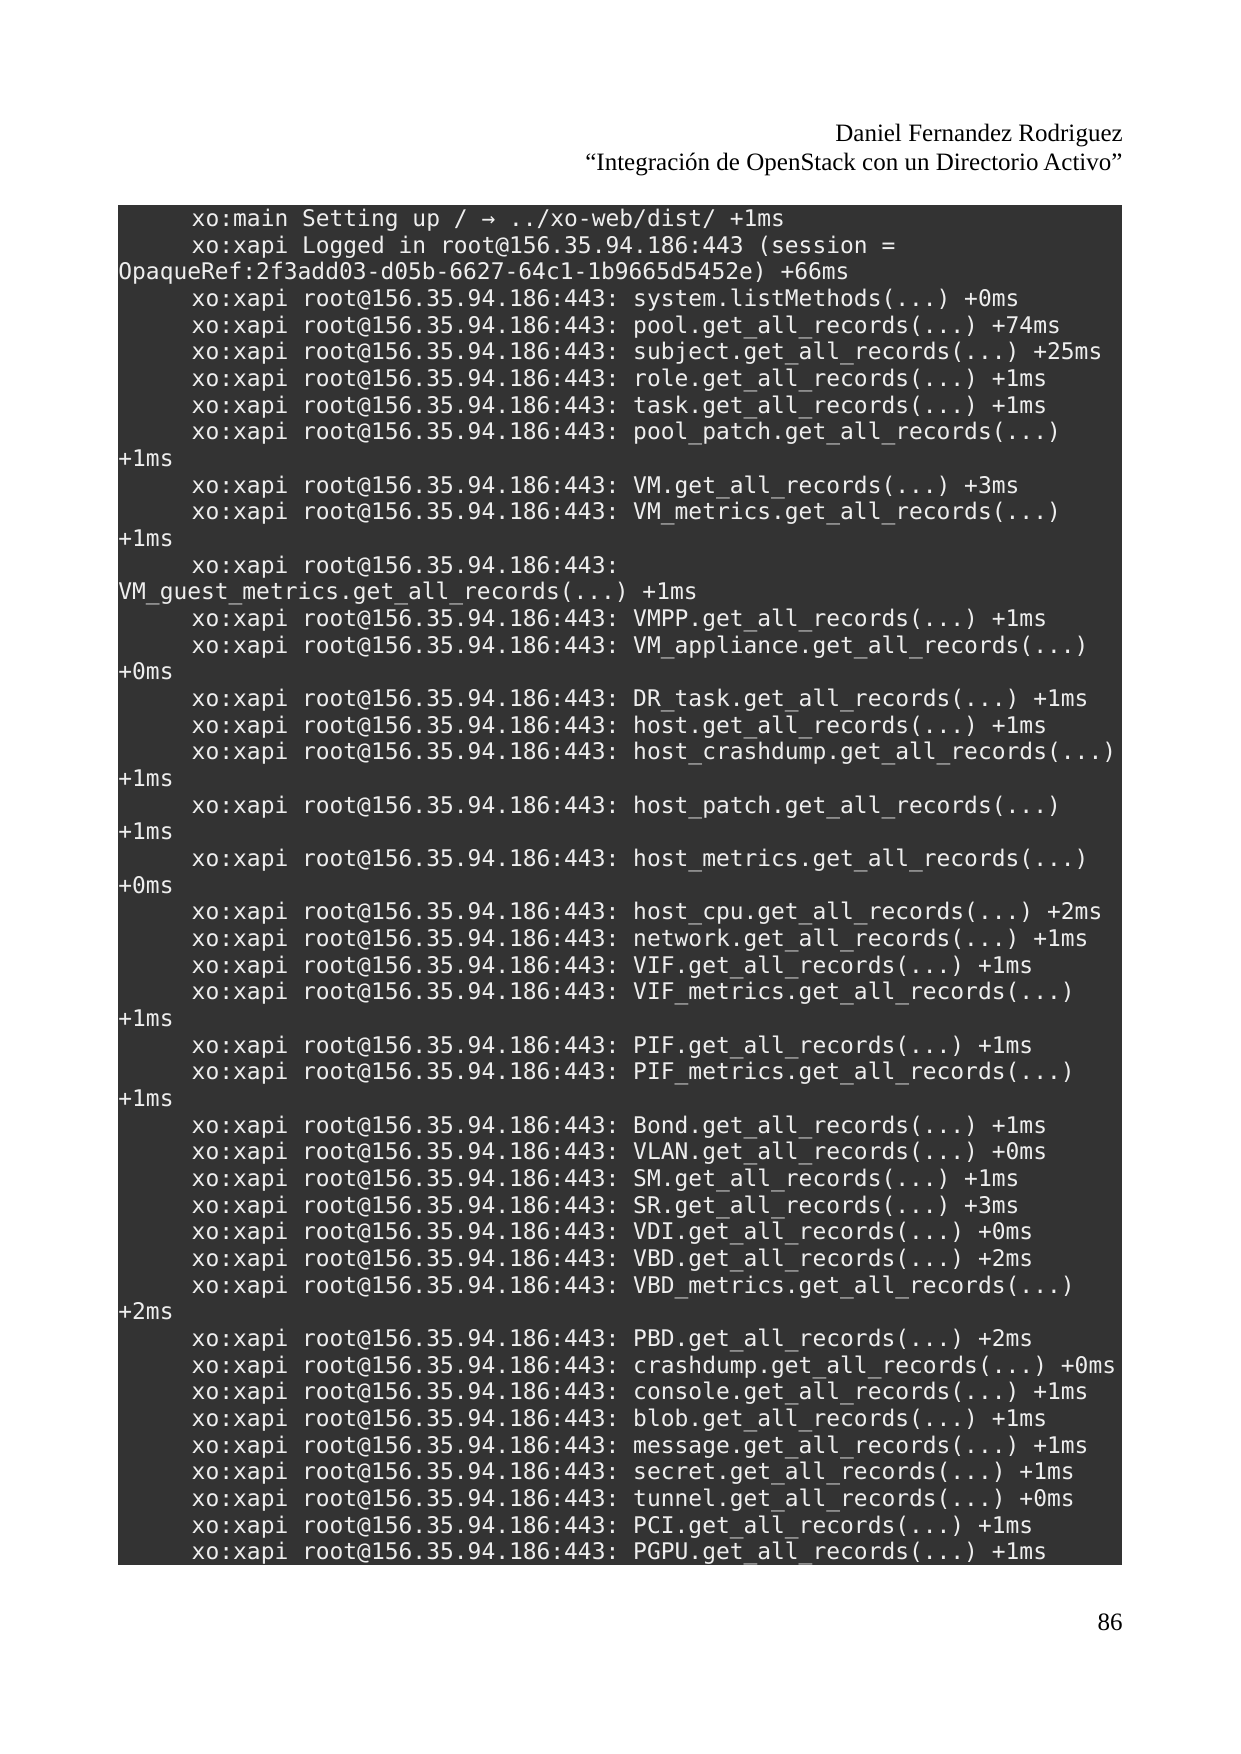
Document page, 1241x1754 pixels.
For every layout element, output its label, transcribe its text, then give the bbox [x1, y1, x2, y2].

text xo:xapi root@156.35.94.186:443: VBD_metrics.get_all_records(...) +2ms [118, 1272, 1122, 1325]
text xo:xapi root@156.35.94.186:443: VIF.get_all_records(...) +1ms [118, 952, 1122, 978]
text xo:xapi root@156.35.94.186:443: network.get_all_records(...) +1ms [118, 925, 1122, 952]
text xo:xapi root@156.35.94.186:443: system.listMethods(...) +0ms [118, 285, 1122, 312]
text xo:xapi root@156.35.94.186:443: Bond.get_all_records(...) +1ms [118, 1112, 1122, 1138]
text xo:xapi root@156.35.94.186:443: VM.get_all_records(...) +3ms [118, 472, 1122, 498]
text xo:xapi root@156.35.94.186:443: VIF_metrics.get_all_records(...) +1ms [118, 978, 1122, 1032]
text xo:xapi root@156.35.94.186:443: PBD.get_all_records(...) +2ms [118, 1325, 1122, 1352]
text xo:xapi root@156.35.94.186:443: host_cpu.get_all_records(...) +2ms [118, 898, 1122, 925]
text xo:xapi root@156.35.94.186:443: message.get_all_records(...) +1ms [118, 1432, 1122, 1458]
text xo:xapi root@156.35.94.186:443: task.get_all_records(...) +1ms [118, 392, 1122, 418]
text xo:xapi root@156.35.94.186:443: pool_patch.get_all_records(...) +1ms [118, 418, 1122, 472]
text xo:xapi root@156.35.94.186:443: PGPU.get_all_records(...) +1ms [118, 1538, 1122, 1565]
text xo:xapi root@156.35.94.186:443: blob.get_all_records(...) +1ms [118, 1405, 1122, 1432]
text xo:xapi root@156.35.94.186:443: PIF.get_all_records(...) +1ms [118, 1032, 1122, 1058]
text xo:xapi root@156.35.94.186:443: host_crashdump.get_all_records(...) +1ms [118, 738, 1122, 792]
text xo:xapi Logged in root@156.35.94.186:443 (session = OpaqueRef:2f3add03-d05b-6627-64c1-1b9665d5452e) +66ms [118, 232, 1122, 285]
text xo:xapi root@156.35.94.186:443: VBD.get_all_records(...) +2ms [118, 1245, 1122, 1272]
text xo:xapi root@156.35.94.186:443: SR.get_all_records(...) +3ms [118, 1192, 1122, 1218]
text xo:xapi root@156.35.94.186:443: host_patch.get_all_records(...) +1ms [118, 792, 1122, 845]
text xo:xapi root@156.35.94.186:443: DR_task.get_all_records(...) +1ms [118, 685, 1122, 712]
text xo:main Setting up / → ../xo-web/dist/ +1ms [118, 205, 1122, 232]
text xo:xapi root@156.35.94.186:443: VMPP.get_all_records(...) +1ms [118, 605, 1122, 632]
text xo:xapi root@156.35.94.186:443: VM_appliance.get_all_records(...) +0ms [118, 632, 1122, 685]
text xo:xapi root@156.35.94.186:443: console.get_all_records(...) +1ms [118, 1378, 1122, 1405]
text xo:xapi root@156.35.94.186:443: tunnel.get_all_records(...) +0ms [118, 1485, 1122, 1512]
text xo:xapi root@156.35.94.186:443: pool.get_all_records(...) +74ms [118, 312, 1122, 338]
text xo:xapi root@156.35.94.186:443: PIF_metrics.get_all_records(...) +1ms [118, 1058, 1122, 1112]
text xo:xapi root@156.35.94.186:443: subject.get_all_records(...) +25ms [118, 338, 1122, 365]
text xo:xapi root@156.35.94.186:443: SM.get_all_records(...) +1ms [118, 1165, 1122, 1192]
text xo:xapi root@156.35.94.186:443: host.get_all_records(...) +1ms [118, 712, 1122, 738]
text xo:xapi root@156.35.94.186:443: VDI.get_all_records(...) +0ms [118, 1218, 1122, 1245]
text xo:xapi root@156.35.94.186:443: host_metrics.get_all_records(...) +0ms [118, 845, 1122, 898]
text xo:xapi root@156.35.94.186:443: PCI.get_all_records(...) +1ms [118, 1512, 1122, 1538]
text xo:xapi root@156.35.94.186:443: secret.get_all_records(...) +1ms [118, 1458, 1122, 1485]
text xo:xapi root@156.35.94.186:443: VM_metrics.get_all_records(...) +1ms [118, 498, 1122, 552]
text xo:xapi root@156.35.94.186:443: crashdump.get_all_records(...) +0ms [118, 1352, 1122, 1378]
text xo:xapi root@156.35.94.186:443: VM_guest_metrics.get_all_records(...) +1ms [118, 552, 1122, 605]
text xo:xapi root@156.35.94.186:443: VLAN.get_all_records(...) +0ms [118, 1138, 1122, 1165]
text xo:xapi root@156.35.94.186:443: role.get_all_records(...) +1ms [118, 365, 1122, 392]
